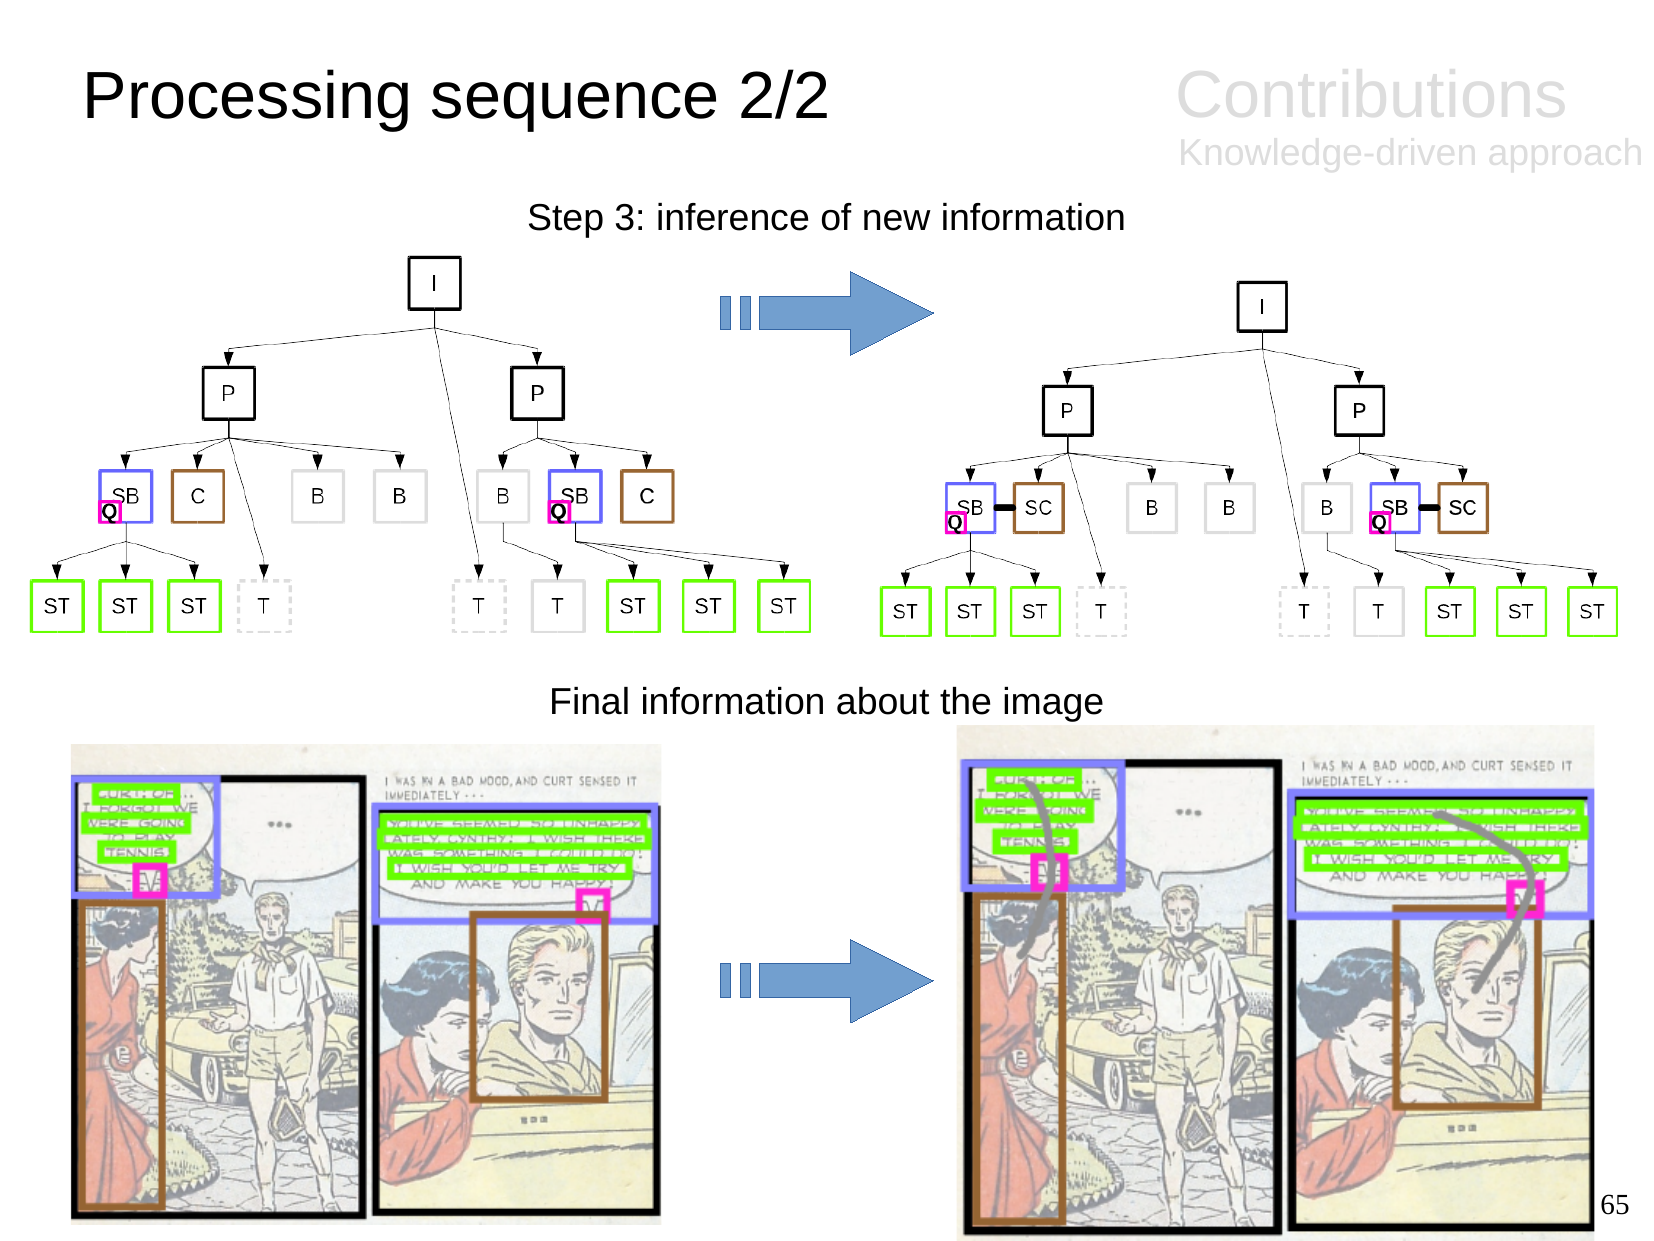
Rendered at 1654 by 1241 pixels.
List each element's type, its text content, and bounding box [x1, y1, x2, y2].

text_box [720, 963, 731, 998]
picture [70, 744, 662, 1225]
picture [879, 280, 1618, 637]
picture [956, 725, 1595, 1241]
text_box [759, 939, 934, 1023]
title Processing sequence 2/2 [82, 55, 1571, 136]
text_box [759, 271, 934, 356]
text_box Step 3: inference of new information [472, 188, 1182, 246]
text_box Final information about the image [472, 673, 1182, 731]
text_box [740, 963, 751, 998]
text_box [740, 296, 751, 330]
picture [29, 255, 811, 633]
text_box [720, 296, 731, 330]
